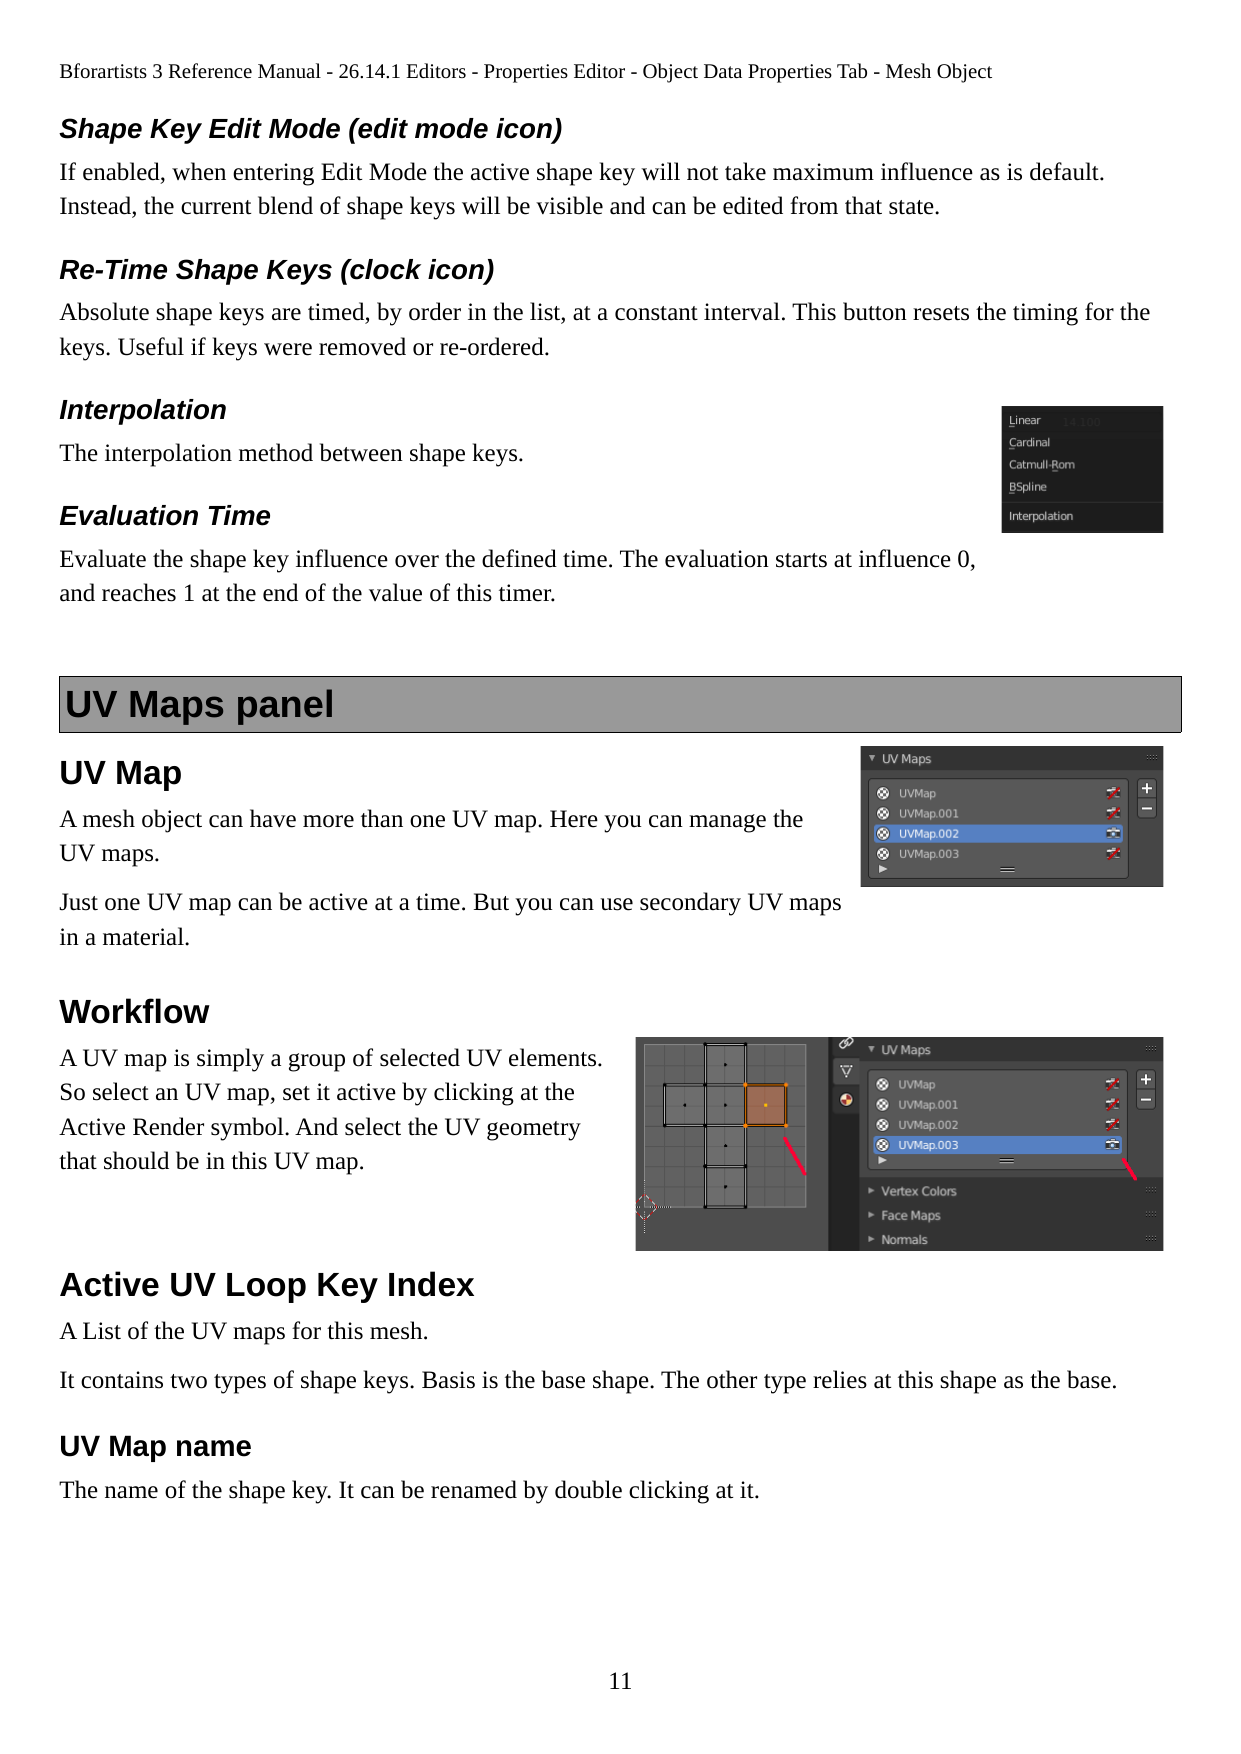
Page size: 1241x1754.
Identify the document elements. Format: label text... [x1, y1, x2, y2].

subtitle Interpolation [59, 393, 1181, 425]
subtitle [1164, 752, 1181, 791]
picture [1001, 406, 1164, 533]
picture [635, 1037, 1164, 1251]
text Just one UV map can be active at a time. But you can use secondary UV maps in a material. [59, 887, 1181, 950]
subtitle Active UV Loop Key Index [59, 1265, 1181, 1304]
text A mesh object can have more than one UV map. Here you can manage the UV maps. [59, 804, 860, 867]
text A UV map is simply a group of selected UV elements. So select an UV map, set it active by clicking at the Active Render symbol. And select the UV geometry that should be in this UV map. [59, 1043, 635, 1175]
text The interpolation method between shape keys. [59, 438, 1001, 467]
subtitle [1164, 499, 1181, 531]
text The name of the shape key. It can be renamed by double clicking at it. [59, 1475, 1181, 1504]
text Absolute shape keys are timed, by order in the list, at a constant interval. This button resets the timing for the keys. Useful if keys were removed or re-ordered. [59, 297, 1181, 361]
subtitle Re-Time Shape Keys (clock icon) [59, 253, 1181, 285]
subtitle Workflow [59, 992, 1181, 1030]
subtitle UV Map [59, 752, 860, 791]
text A List of the UV maps for this mesh. [59, 1316, 1181, 1345]
table_header UV Maps panel [60, 677, 1181, 732]
text Evaluate the shape key influence over the defined time. The evaluation starts at influence 0, and reaches 1 at the end of the value of this timer. [59, 544, 1181, 607]
text If enabled, when entering Edit Mode the active shape key will not take maximum influence as is default. Instead, the current blend of shape keys will be visible and can be edited from that state. [59, 157, 1181, 220]
subtitle UV Map name [59, 1429, 1181, 1463]
subtitle Evaluation Time [59, 499, 1001, 531]
text It contains two types of shape keys. Basis is the base shape. The other type relies at this shape as the base. [59, 1365, 1181, 1394]
picture [860, 746, 1164, 887]
subtitle Shape Key Edit Mode (edit mode icon) [59, 113, 1181, 144]
